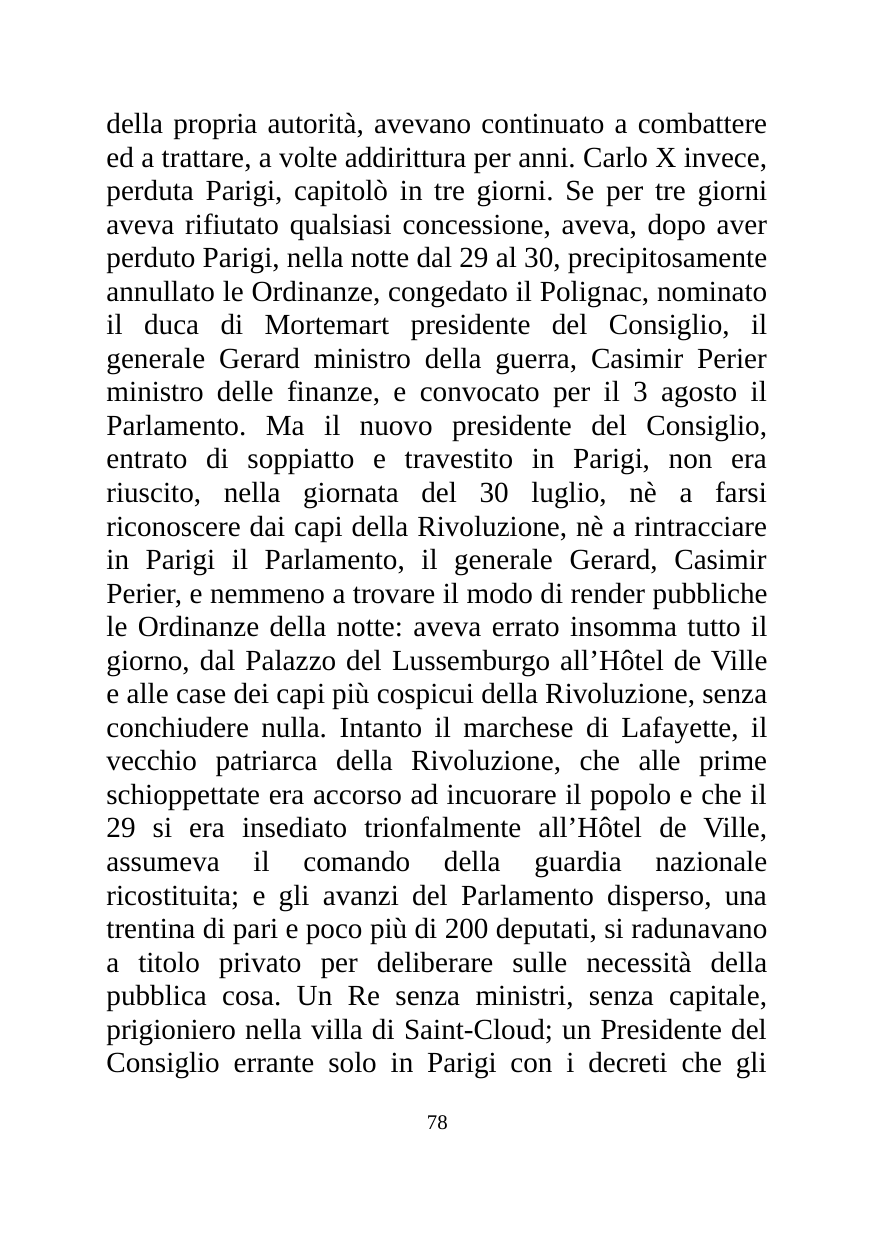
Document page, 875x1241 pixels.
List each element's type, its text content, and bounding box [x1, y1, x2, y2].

text della propria autorità, avevano continuato a combattere ed a trattare, a volte addirittura per anni. Carlo X invece, perduta Parigi, capitolò in tre giorni. Se per tre giorni aveva rifiutato qualsiasi concessione, aveva, dopo aver perduto Parigi, nella notte dal 29 al 30, precipitosamente annullato le Ordinanze, congedato il Polignac, nominato il duca di Mortemart presidente del Consiglio, il generale Gerard ministro della guerra, Casimir Perier ministro delle finanze, e convocato per il 3 agosto il Parlamento. Ma il nuovo presidente del Consiglio, entrato di soppiatto e travestito in Parigi, non era riuscito, nella giornata del 30 luglio, nè a farsi riconoscere dai capi della Rivoluzione, nè a rintracciare in Parigi il Parlamento, il generale Gerard, Casimir Perier, e nemmeno a trovare il modo di render pubbliche le Ordinanze della notte: aveva errato insomma tutto il giorno, dal Palazzo del Lussemburgo all’Hôtel de Ville e alle case dei capi più cospicui della Rivoluzione, senza conchiudere nulla. Intanto il marchese di Lafayette, il vecchio patriarca della Rivoluzione, che alle prime schioppettate era accorso ad incuorare il popolo e che il 29 si era insediato trionfalmente all’Hôtel de Ville, assumeva il comando della guardia nazionale ricostituita; e gli avanzi del Parlamento disperso, una trentina di pari e poco più di 200 deputati, si radunavano a titolo privato per deliberare sulle necessità della pubblica cosa. Un Re senza ministri, senza capitale, prigioniero nella villa di Saint-Cloud; un Presidente del Consiglio errante solo in Parigi con i decreti che gli [106, 106, 768, 1079]
